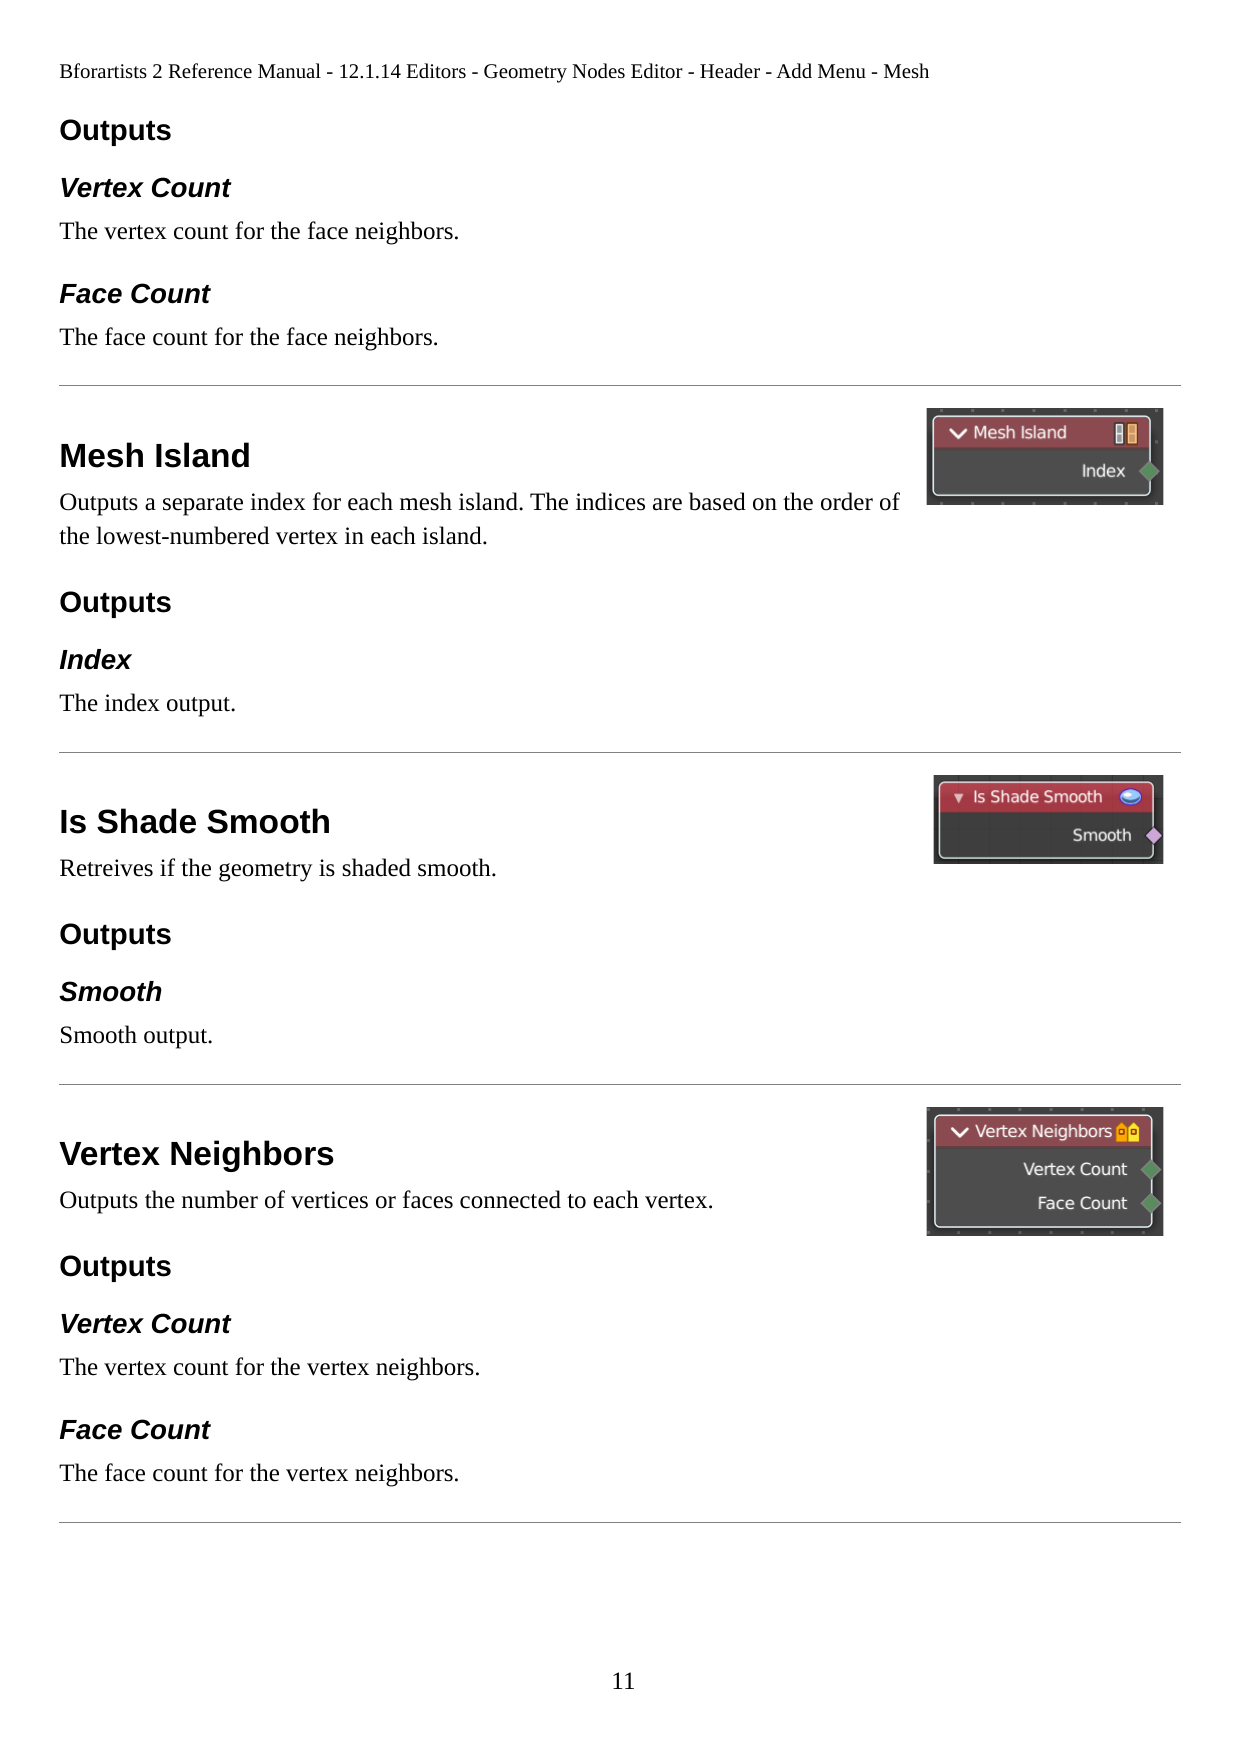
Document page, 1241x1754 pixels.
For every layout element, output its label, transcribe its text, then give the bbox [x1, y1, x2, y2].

text Outputs a separate index for each mesh island. The indices are based on the order of the lowest-numbered vertex in each island. [59, 487, 1181, 550]
text Outputs the number of vertices or faces connected to each vertex. [59, 1185, 926, 1214]
picture [926, 408, 1164, 505]
subtitle Face Count [59, 1414, 1181, 1446]
subtitle Outputs [59, 585, 1181, 619]
subtitle Vertex Neighbors [59, 1134, 926, 1173]
subtitle Index [59, 644, 1181, 676]
subtitle [1164, 1134, 1181, 1173]
text The face count for the vertex neighbors. [59, 1458, 1181, 1487]
subtitle Mesh Island [59, 436, 926, 474]
subtitle [1164, 436, 1181, 474]
subtitle Smooth [59, 976, 1181, 1008]
subtitle [1164, 802, 1181, 841]
text Retreives if the geometry is shaded smooth. [59, 853, 1181, 882]
subtitle Face Count [59, 277, 1181, 309]
subtitle Outputs [59, 113, 1181, 146]
text Smooth output. [59, 1020, 1181, 1049]
text The index output. [59, 688, 1181, 717]
subtitle Outputs [59, 917, 1181, 951]
text The vertex count for the vertex neighbors. [59, 1352, 1181, 1381]
picture [926, 1107, 1164, 1236]
text The face count for the face neighbors. [59, 322, 1181, 350]
picture [933, 775, 1164, 864]
subtitle Is Shade Smooth [59, 802, 933, 841]
text The vertex count for the face neighbors. [59, 216, 1181, 244]
subtitle Vertex Count [59, 171, 1181, 203]
subtitle Outputs [59, 1249, 1181, 1283]
subtitle Vertex Count [59, 1308, 1181, 1339]
